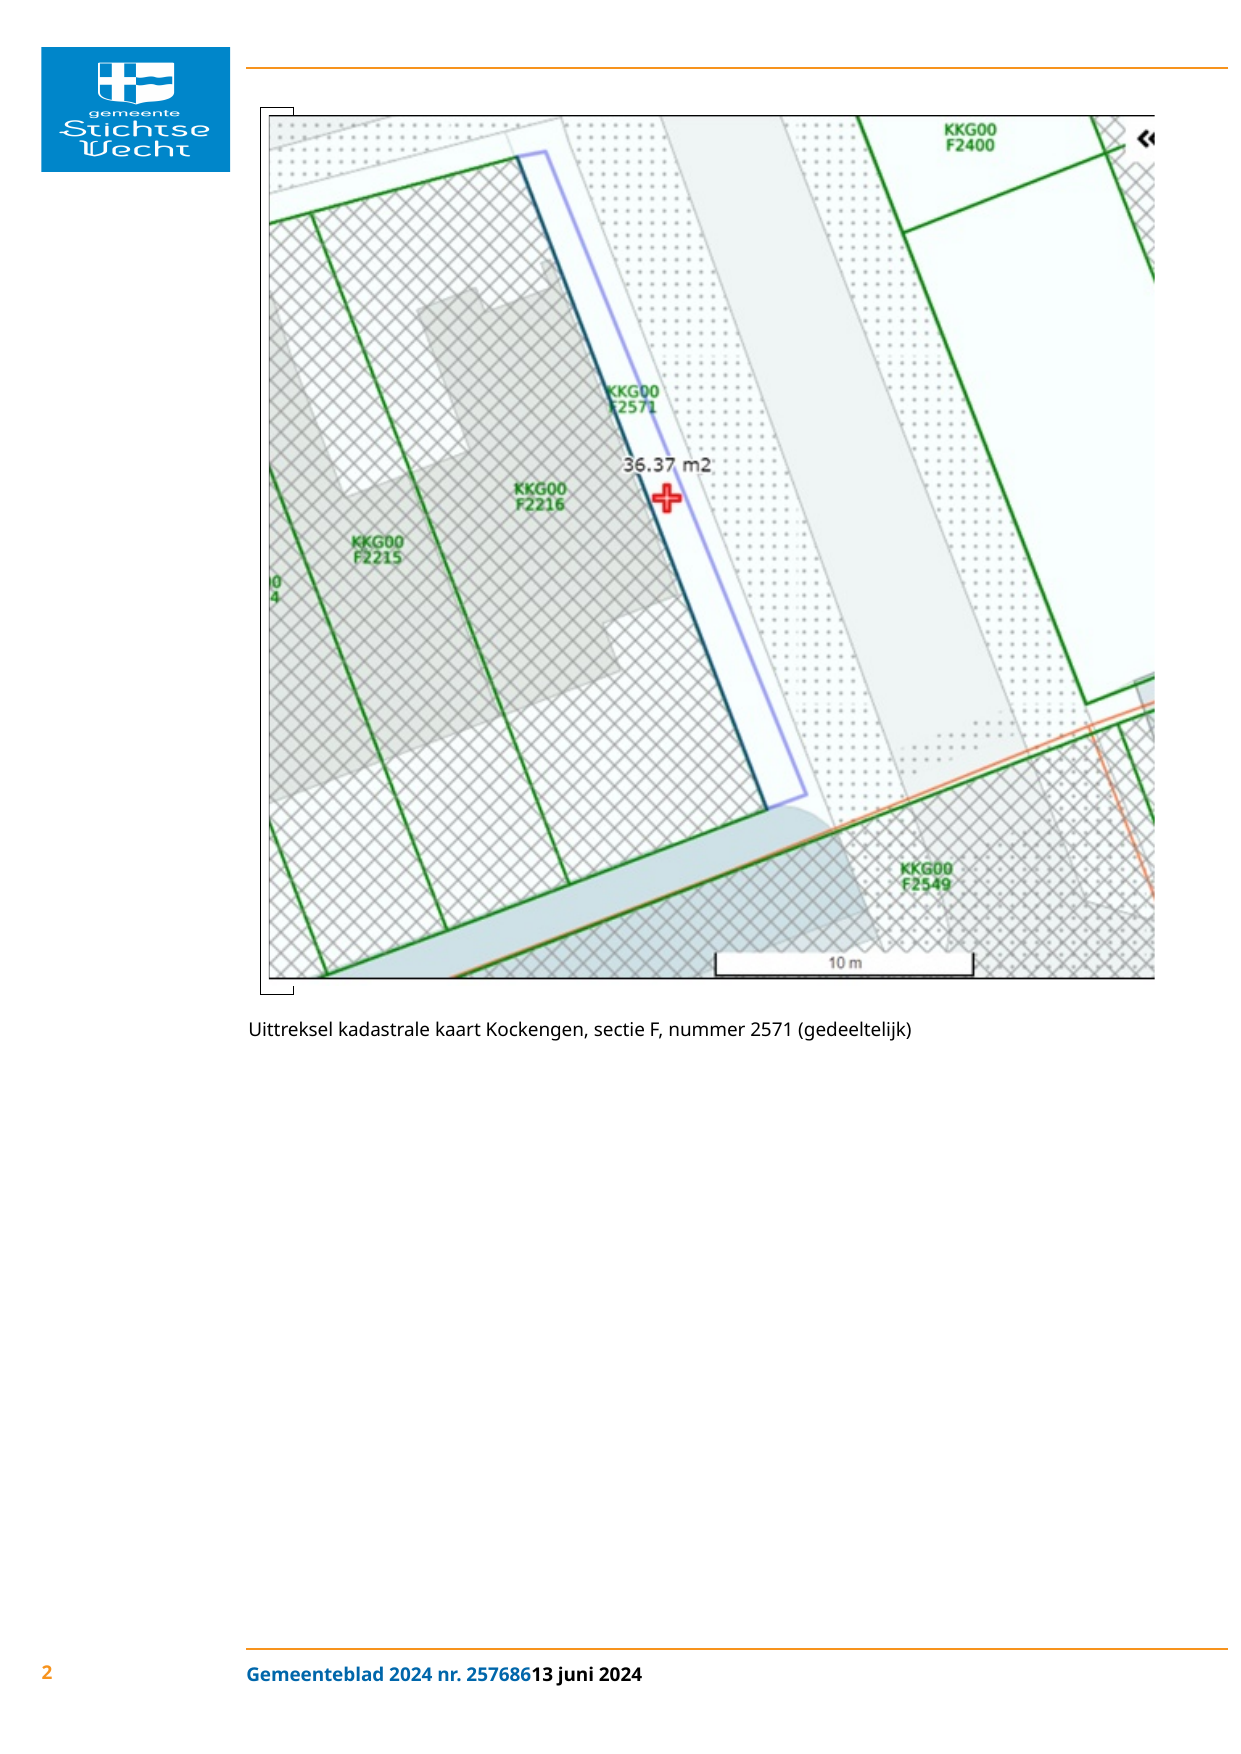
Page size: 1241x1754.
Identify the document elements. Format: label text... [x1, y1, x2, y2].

picture [137, 63, 174, 103]
picture [99, 63, 135, 101]
text Uittreksel kadastrale kaart Kockengen, sectie F, nummer 2571 (gedeeltelijk) [248, 1016, 1152, 1042]
picture [268, 115, 1155, 986]
